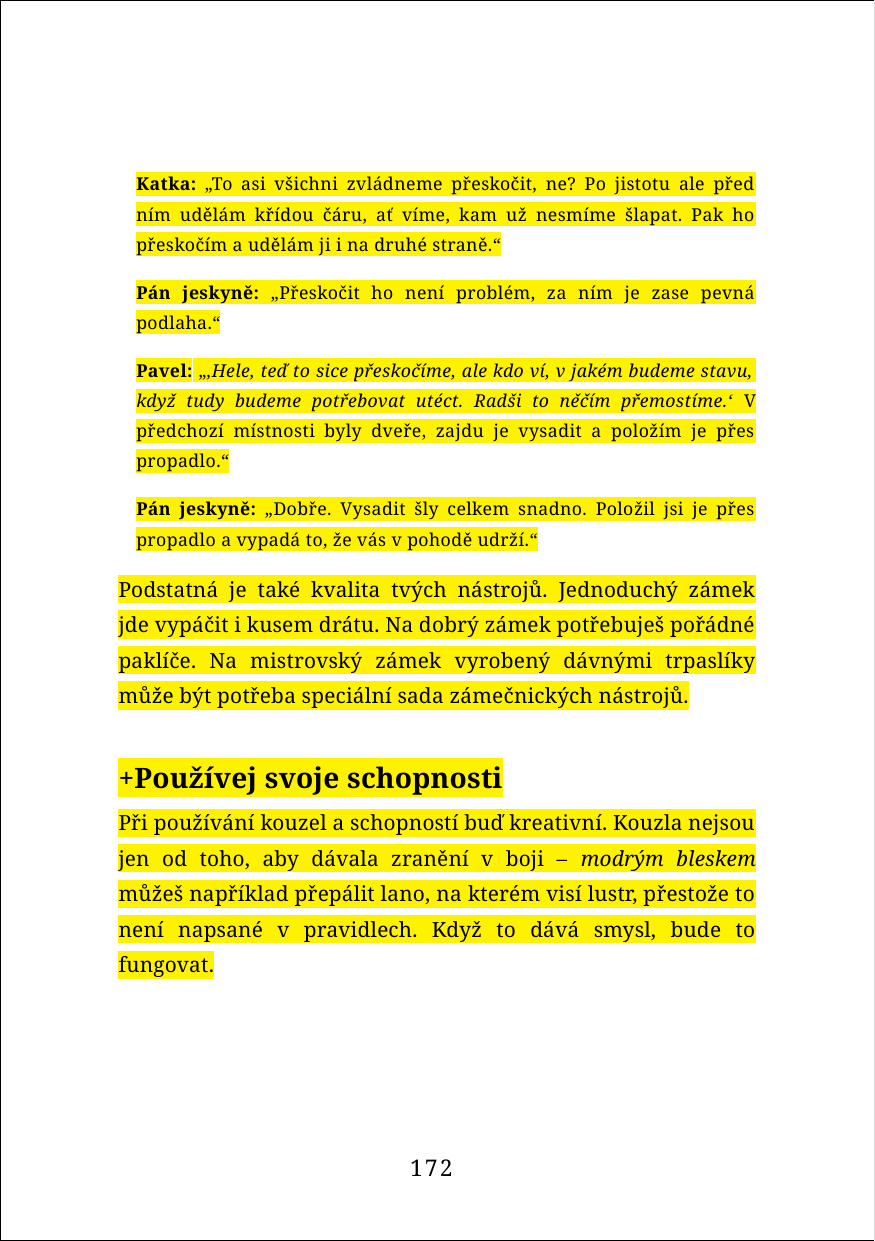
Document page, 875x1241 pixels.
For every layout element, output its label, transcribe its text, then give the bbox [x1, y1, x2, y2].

text Při používání kouzel a schopností buď kreativní. Kouzla nejsou jen od toho, aby dávala zranění v boji – modrým bleskem můžeš například přepálit lano, na kterém visí lustr, přestože to není napsané v pravidlech. Když to dává smysl, bude to fungovat. [118, 808, 756, 979]
text Pán jeskyně: „Přeskočit ho není problém, za ním je zase pevná podlaha.“ [136, 280, 756, 334]
text Pavel: „‚Hele, teď to sice přeskočíme, ale kdo ví, v jakém budeme stavu, když tudy budeme potřebovat utéct. Radši to něčím přemostíme.‘ V předchozí místnosti byly dveře, zajdu je vysadit a položím je přes propadlo.“ [136, 358, 756, 473]
text Podstatná je také kvalita tvých nástrojů. Jednoduchý zámek jde vypáčit i kusem drátu. Na dobrý zámek potřebuješ pořádné paklíče. Na mistrovský zámek vyrobený dávnými trpaslíky může být potřeba speciální sada zámečnických nástrojů. [118, 575, 756, 710]
text Katka: „To asi všichni zvládneme přeskočit, ne? Po jistotu ale před ním udělám křídou čáru, ať víme, kam už nesmíme šlapat. Pak ho přeskočím a udělám ji i na druhé straně.“ [136, 172, 756, 256]
text Pán jeskyně: „Dobře. Vysadit šly celkem snadno. Položil jsi je přes propadlo a vypadá to, že vás v pohodě udrží.“ [136, 497, 756, 551]
subtitle +Používej svoje schopnosti [118, 758, 756, 797]
